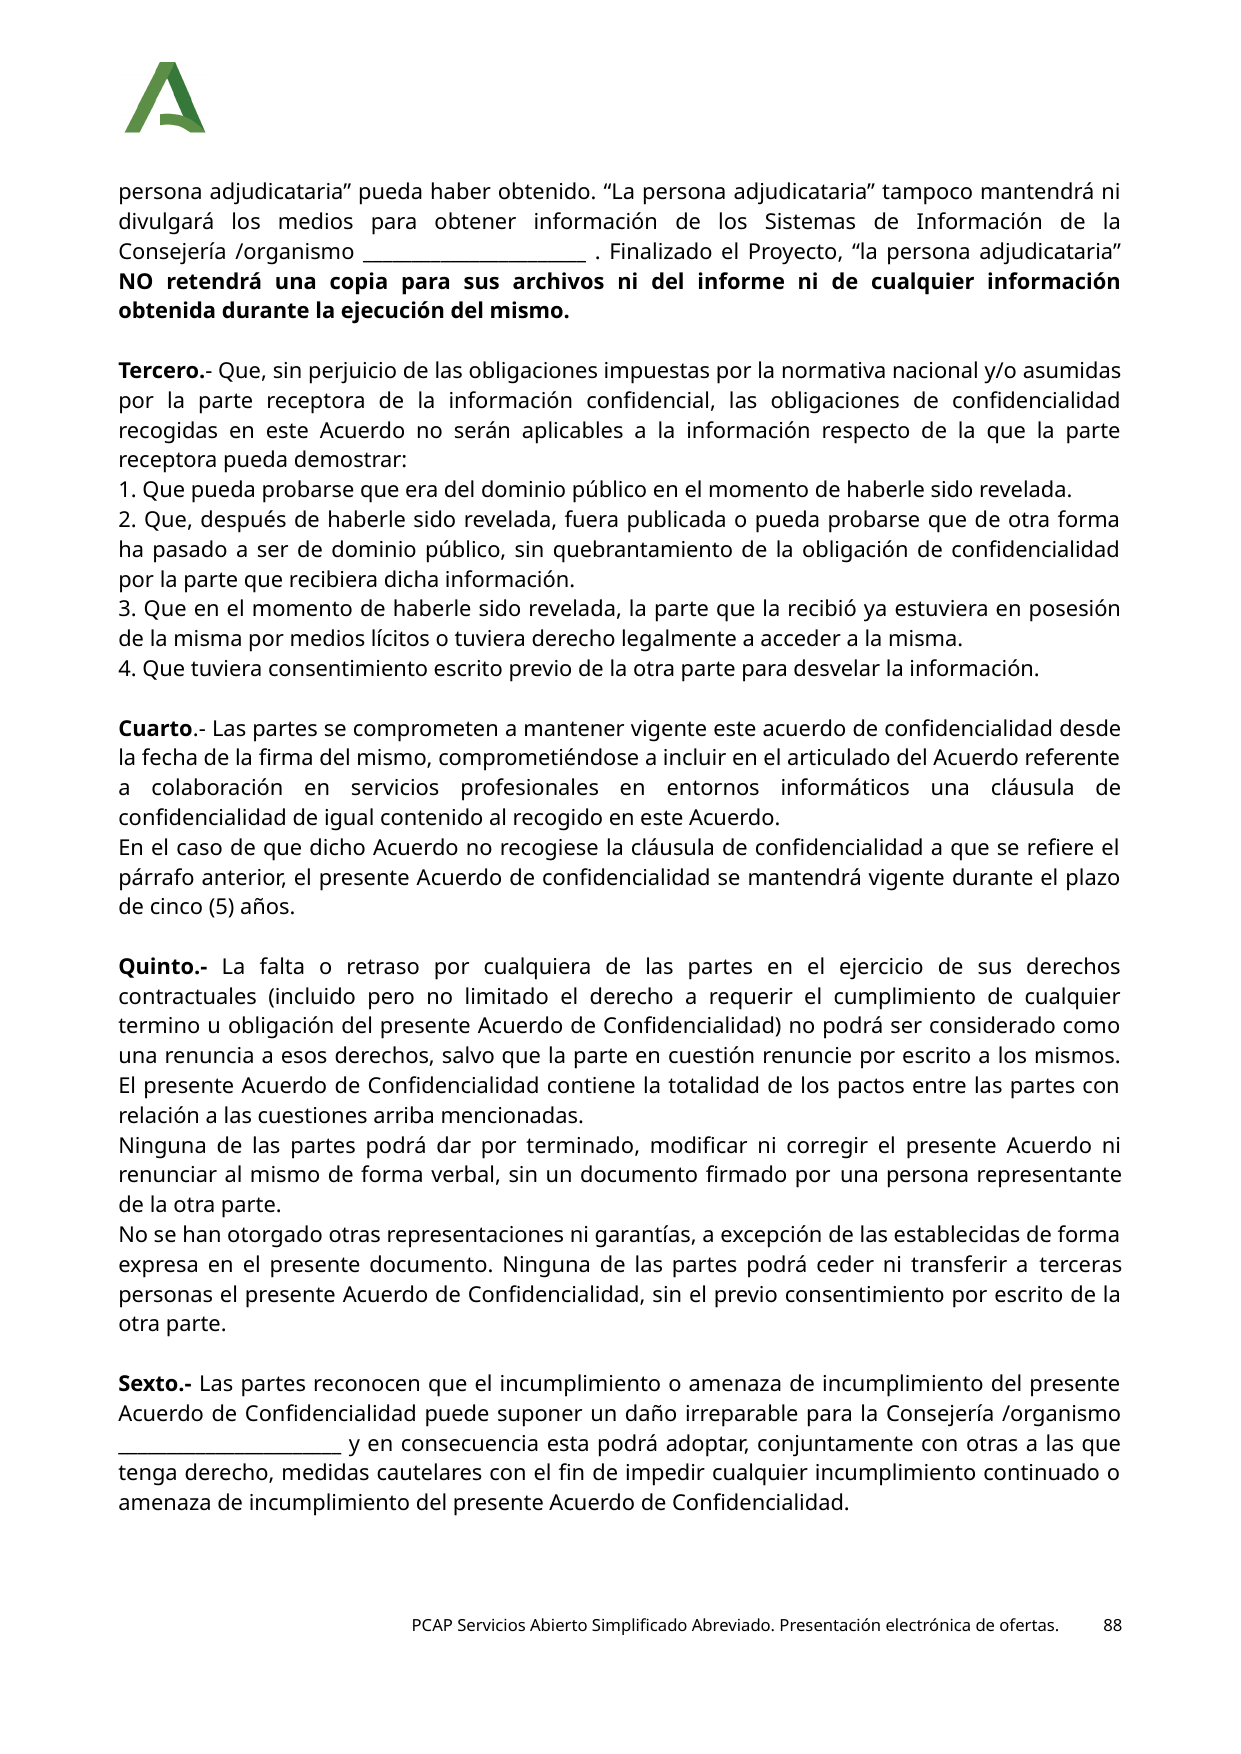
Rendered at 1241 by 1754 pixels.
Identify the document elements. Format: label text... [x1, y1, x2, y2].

text Cuarto.- Las partes se comprometen a mantener vigente este acuerdo de confidencialidad desde la fecha de la firma del mismo, comprometiéndose a incluir en el articulado del Acuerdo referente a colaboración en servicios profesionales en entornos informáticos una cláusula de confidencialidad de igual contenido al recogido en este Acuerdo. [118, 713, 1122, 832]
text Tercero.- Que, sin perjuicio de las obligaciones impuestas por la normativa nacional y/o asumidas por la parte receptora de la información confidencial, las obligaciones de confidencialidad recogidas en este Acuerdo no serán aplicables a la información respecto de la que la parte receptora pueda demostrar: [118, 355, 1122, 474]
text Ninguna de las partes podrá dar por terminado, modificar ni corregir el presente Acuerdo ni renunciar al mismo de forma verbal, sin un documento firmado por una persona representante de la otra parte. [118, 1130, 1122, 1219]
text 3. Que en el momento de haberle sido revelada, la parte que la recibió ya estuviera en posesión de la misma por medios lícitos o tuviera derecho legalmente a acceder a la misma. [118, 593, 1122, 653]
text Quinto.- La falta o retraso por cualquiera de las partes en el ejercicio de sus derechos contractuales (incluido pero no limitado el derecho a requerir el cumplimiento de cualquier termino u obligación del presente Acuerdo de Confidencialidad) no podrá ser considerado como una renuncia a esos derechos, salvo que la parte en cuestión renuncie por escrito a los mismos. El presente Acuerdo de Confidencialidad contiene la totalidad de los pactos entre las partes con relación a las cuestiones arriba mencionadas. [118, 951, 1122, 1130]
text persona adjudicataria” pueda haber obtenido. “La persona adjudicataria” tampoco mantendrá ni divulgará los medios para obtener información de los Sistemas de Información de la Consejería /organismo _______________________ . Finalizado el Proyecto, “la persona adjudicataria” NO retendrá una copia para sus archivos ni del informe ni de cualquier información obtenida durante la ejecución del mismo. [118, 176, 1122, 325]
text En el caso de que dicho Acuerdo no recogiese la cláusula de confidencialidad a que se refiere el párrafo anterior, el presente Acuerdo de confidencialidad se mantendrá vigente durante el plazo de cinco (5) años. [118, 832, 1122, 921]
picture [120, 57, 210, 137]
text 4. Que tuviera consentimiento escrito previo de la otra parte para desvelar la información. [118, 653, 1122, 683]
text Sexto.- Las partes reconocen que el incumplimiento o amenaza de incumplimiento del presente Acuerdo de Confidencialidad puede suponer un daño irreparable para la Consejería /organismo _______________________ y en consecuencia esta podrá adoptar, conjuntamente con otras a las que tenga derecho, medidas cautelares con el fin de impedir cualquier incumplimiento continuado o amenaza de incumplimiento del presente Acuerdo de Confidencialidad. [118, 1368, 1122, 1517]
text 2. Que, después de haberle sido revelada, fuera publicada o pueda probarse que de otra forma ha pasado a ser de dominio público, sin quebrantamiento de la obligación de confidencialidad por la parte que recibiera dicha información. [118, 504, 1122, 593]
text No se han otorgado otras representaciones ni garantías, a excepción de las establecidas de forma expresa en el presente documento. Ninguna de las partes podrá ceder ni transferir a terceras personas el presente Acuerdo de Confidencialidad, sin el previo consentimiento por escrito de la otra parte. [118, 1219, 1122, 1338]
text 1. Que pueda probarse que era del dominio público en el momento de haberle sido revelada. [118, 474, 1122, 504]
